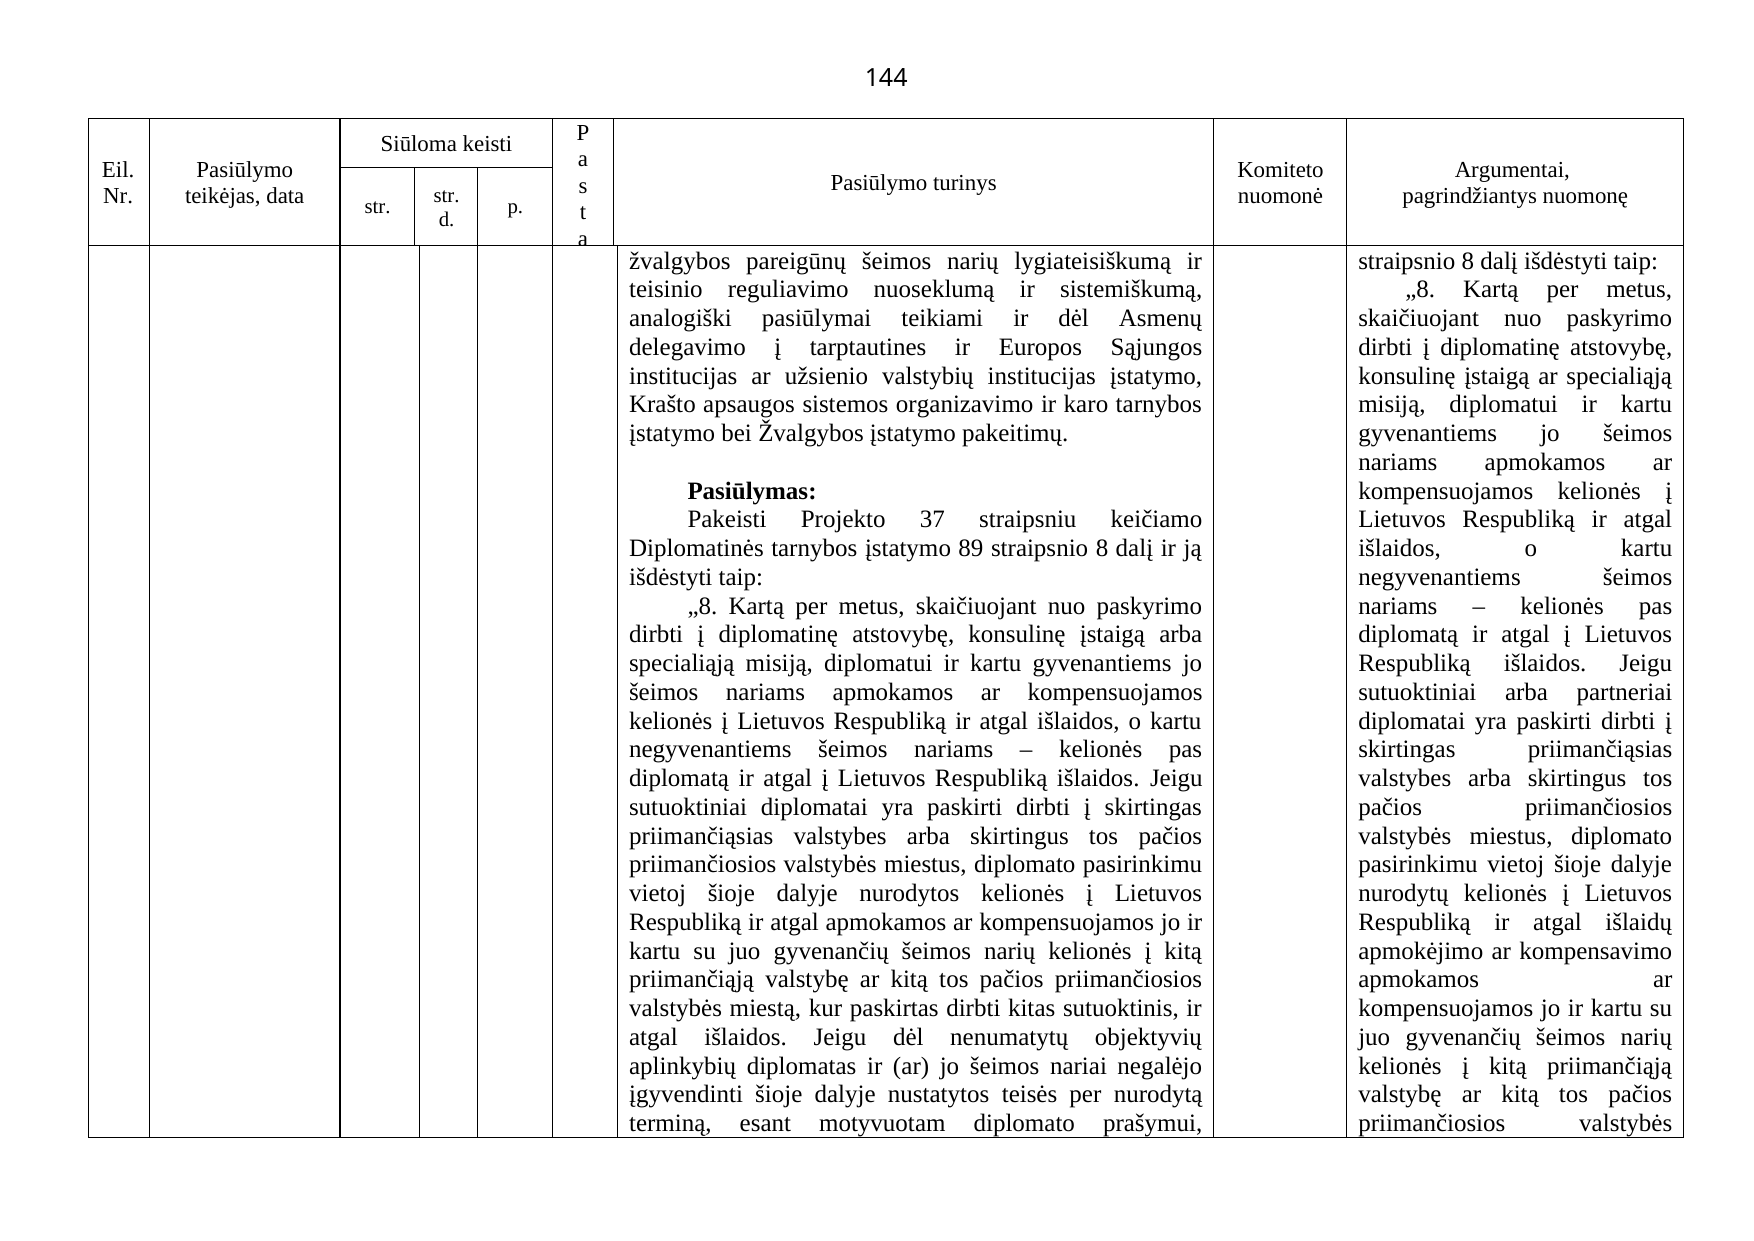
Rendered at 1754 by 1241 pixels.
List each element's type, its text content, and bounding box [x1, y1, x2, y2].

table_header Komiteto nuomonė [1214, 119, 1346, 245]
table_header Pasiūlymo turinys [614, 119, 1213, 245]
table_header Siūloma keisti [341, 119, 552, 167]
table_cell straipsnio 8 dalį išdėstyti taip: „8. Kartą per metus, skaičiuojant nuo paskyrimo dirbti į diplomatinę atstovybę, konsulinę įstaigą ar specialiąją misiją, diplomatui ir kartu gyvenantiems jo šeimos nariams apmokamos ar kompensuojamos kelionės į Lietuvos Respubliką ir atgal išlaidos, o kartu negyvenantiems šeimos nariams – kelionės pas diplomatą ir atgal į Lietuvos Respubliką išlaidos. Jeigu sutuoktiniai arba partneriai diplomatai yra paskirti dirbti į skirtingas priimančiąsias valstybes arba skirtingus tos pačios priimančiosios valstybės miestus, diplomato pasirinkimu vietoj šioje dalyje nurodytų kelionės į Lietuvos Respubliką ir atgal išlaidų apmokėjimo ar kompensavimo apmokamos ar kompensuojamos jo ir kartu su juo gyvenančių šeimos narių kelionės į kitą priimančiąją valstybę ar kitą tos pačios priimančiosios valstybės [1347, 246, 1683, 1137]
table_cell p. [478, 168, 552, 245]
table_cell [553, 246, 617, 1137]
table_cell [341, 246, 419, 1137]
table_cell str. d. [415, 168, 477, 245]
table_cell [150, 246, 339, 1137]
table_header Eil. Nr. [89, 119, 149, 245]
table_header Pasiūlymo teikėjas, data [150, 119, 339, 245]
table_cell [420, 246, 477, 1137]
table_cell žvalgybos pareigūnų šeimos narių lygiateisiškumą ir teisinio reguliavimo nuoseklumą ir sistemiškumą, analogiški pasiūlymai teikiami ir dėl Asmenų delegavimo į tarptautines ir Europos Sąjungos institucijas ar užsienio valstybių institucijas įstatymo, Krašto apsaugos sistemos organizavimo ir karo tarnybos įstatymo bei Žvalgybos įstatymo pakeitimų. Pasiūlymas: Pakeisti Projekto 37 straipsniu keičiamo Diplomatinės tarnybos įstatymo 89 straipsnio 8 dalį ir ją išdėstyti taip: „8. Kartą per metus, skaičiuojant nuo paskyrimo dirbti į diplomatinę atstovybę, konsulinę įstaigą arba specialiąją misiją, diplomatui ir kartu gyvenantiems jo šeimos nariams apmokamos ar kompensuojamos kelionės į Lietuvos Respubliką ir atgal išlaidos, o kartu negyvenantiems šeimos nariams – kelionės pas diplomatą ir atgal į Lietuvos Respubliką išlaidos. Jeigu sutuoktiniai diplomatai yra paskirti dirbti į skirtingas priimančiąsias valstybes arba skirtingus tos pačios priimančiosios valstybės miestus, diplomato pasirinkimu vietoj šioje dalyje nurodytos kelionės į Lietuvos Respubliką ir atgal apmokamos ar kompensuojamos jo ir kartu su juo gyvenančių šeimos narių kelionės į kitą priimančiąją valstybę ar kitą tos pačios priimančiosios valstybės miestą, kur paskirtas dirbti kitas sutuoktinis, ir atgal išlaidos. Jeigu dėl nenumatytų objektyvių aplinkybių diplomatas ir (ar) jo šeimos nariai negalėjo įgyvendinti šioje dalyje nustatytos teisės per nurodytą terminą, esant motyvuotam diplomato prašymui, [618, 246, 1213, 1137]
table_cell [89, 246, 149, 1137]
table_cell [1214, 246, 1346, 1137]
table_cell str. [341, 168, 414, 245]
table_cell [478, 246, 552, 1137]
table_header Argumentai, pagrindžiantys nuomonę [1347, 119, 1683, 245]
table_header Pastabos [553, 119, 613, 245]
